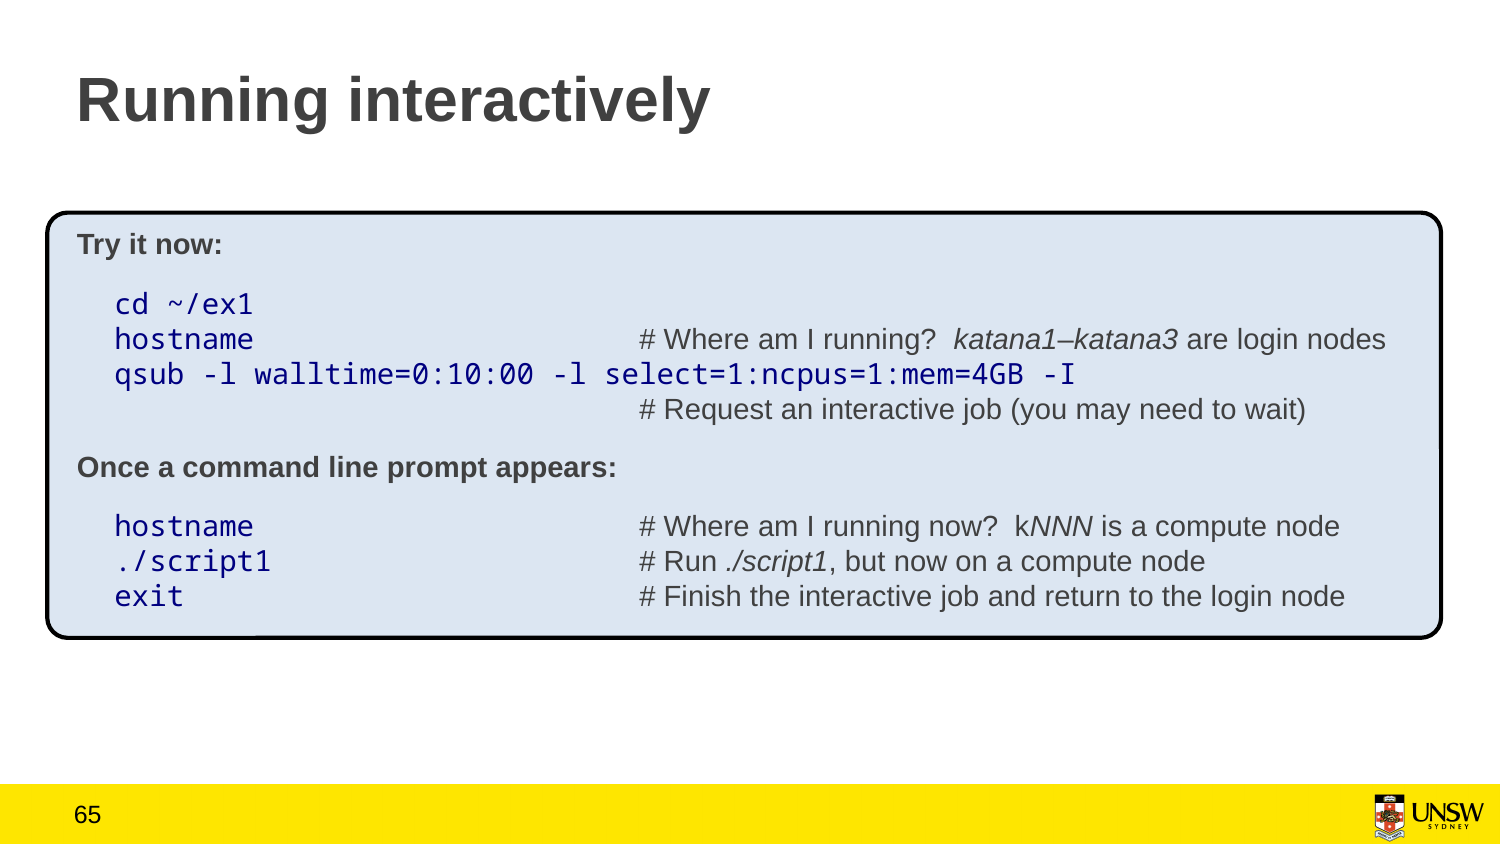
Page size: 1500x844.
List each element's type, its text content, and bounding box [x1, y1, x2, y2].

text_box [47, 212, 76, 638]
list Try it now: cd ~/ex1 hostname # Where am I running? katana1–katana3 are login nodes qsub -l walltime=0:10:00 -l select=1:ncpus=1:mem=4GB -I # Request an interactive job (you may need to wait) Once a command line prompt appears: hostname # Where am I running now? kNNN is a compute node ./script1 # Run ./script1, but now on a compute node exit # Finish the interactive job and return to the login node [76, 165, 1424, 756]
text_box [59, 791, 219, 839]
title Running interactively [76, 59, 1427, 136]
picture [0, 784, 1500, 844]
text_box [1424, 213, 1442, 638]
